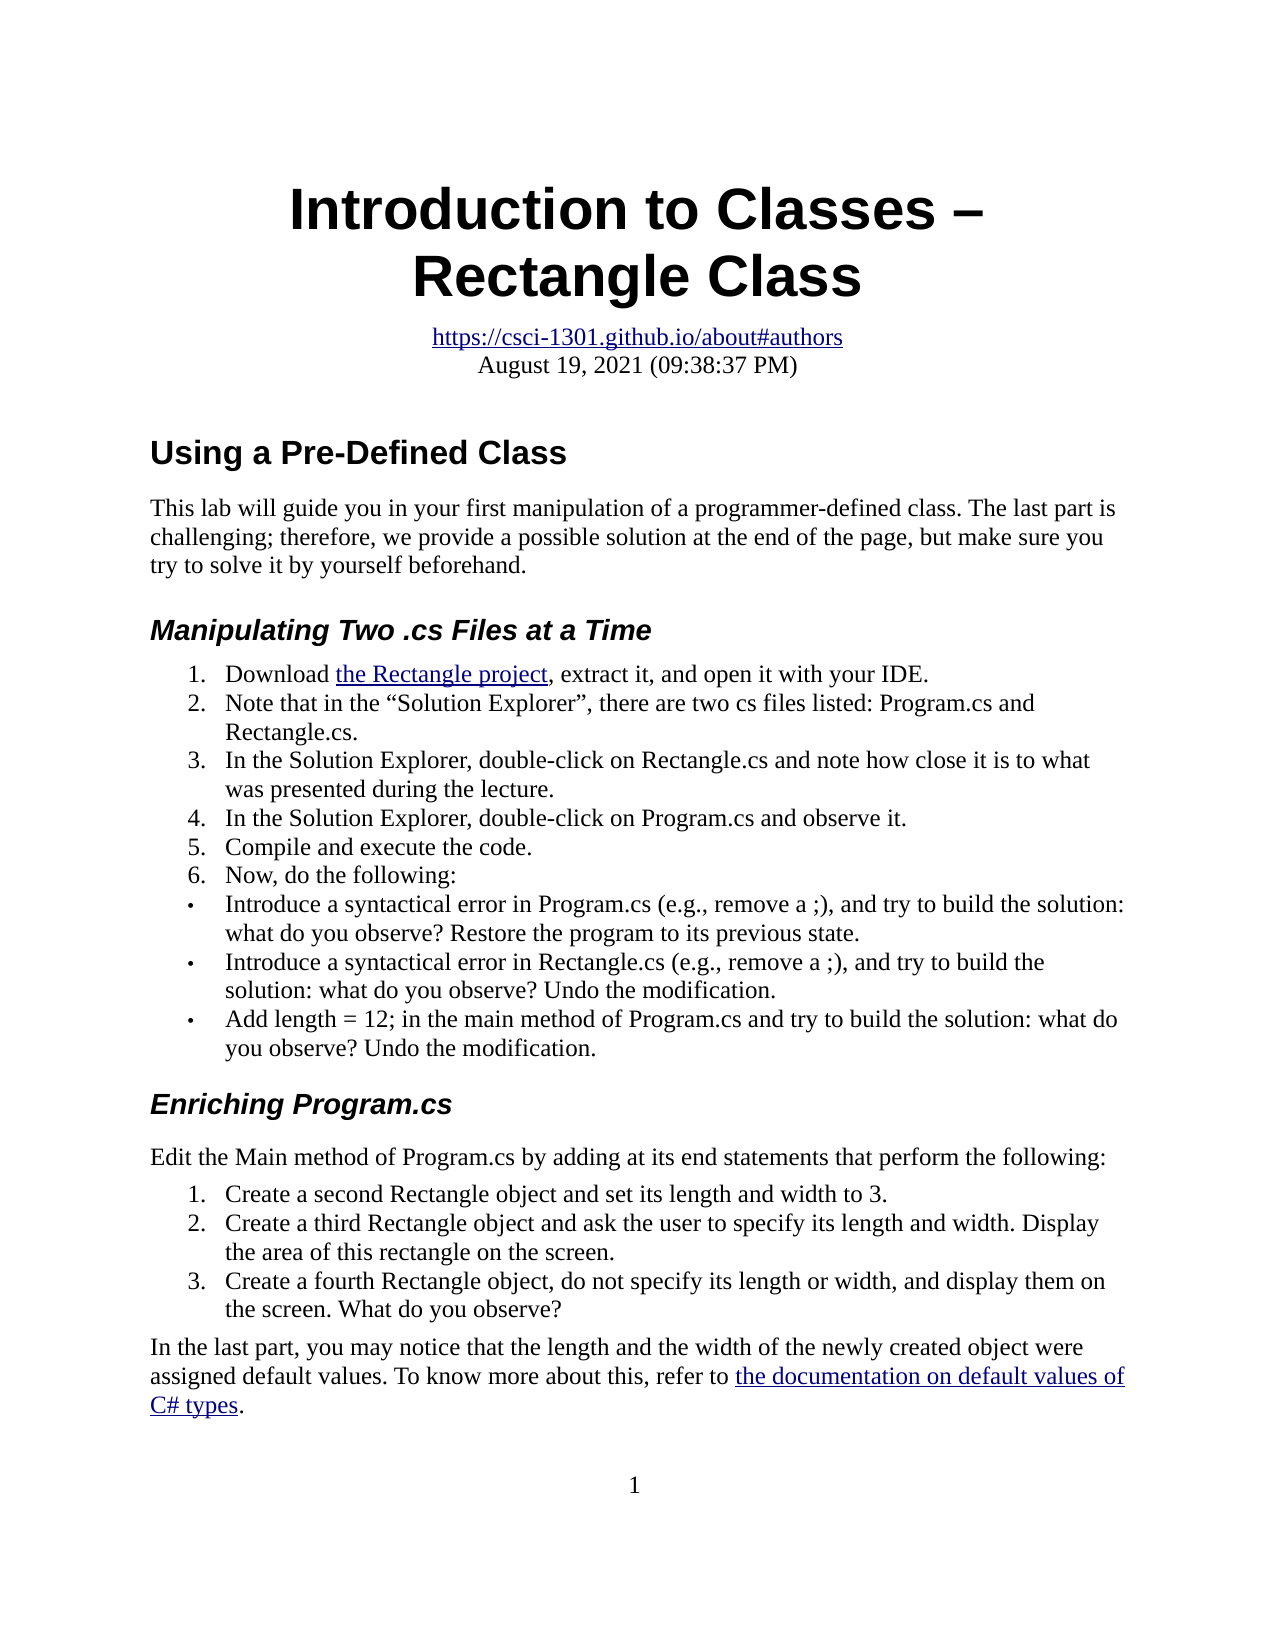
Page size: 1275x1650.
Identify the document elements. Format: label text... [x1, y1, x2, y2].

list In the Solution Explorer, double-click on Program.cs and observe it. [187, 803, 1125, 832]
list Introduce a syntactical error in Rectangle.cs (e.g., remove a ;), and try to build the solution: what do you observe? Undo the modification. [187, 947, 1125, 1004]
list Compile and execute the code. [187, 832, 1125, 861]
text Edit the Main method of Program.cs by adding at its end statements that perform the following: [150, 1142, 1125, 1171]
text https://csci-1301.github.io/about#authors [150, 322, 1125, 350]
subtitle Enriching Program.cs [150, 1087, 1125, 1120]
text In the last part, you may notice that the length and the width of the newly created object were assigned default values. To know more about this, refer to the documentation on default values of C# types. [150, 1332, 1125, 1418]
list Create a third Rectangle object and ask the user to specify its length and width. Display the area of this rectangle on the screen. [187, 1208, 1125, 1266]
list Introduce a syntactical error in Program.cs (e.g., remove a ;), and try to build the solution: what do you observe? Restore the program to its previous state. [187, 889, 1125, 947]
list Note that in the “Solution Explorer”, there are two cs files listed: Program.cs and Rectangle.cs. [187, 688, 1125, 746]
text August 19, 2021 (09:38:37 PM) [150, 350, 1125, 379]
list Create a second Rectangle object and set its length and width to 3. [187, 1179, 1125, 1208]
list Create a fourth Rectangle object, do not specify its length or width, and display them on the screen. What do you observe? [187, 1266, 1125, 1323]
text This lab will guide you in your first manipulation of a programmer-defined class. The last part is challenging; therefore, we provide a possible solution at the end of the page, but make sure you try to solve it by yourself beforehand. [150, 493, 1125, 579]
subtitle Using a Pre-Defined Class [150, 433, 1125, 472]
list Now, do the following: [187, 861, 1125, 889]
title Introduction to Classes – Rectangle Class [150, 175, 1125, 309]
list Download the Rectangle project, extract it, and open it with your IDE. [187, 659, 1125, 688]
list In the Solution Explorer, double-click on Rectangle.cs and note how close it is to what was presented during the lecture. [187, 746, 1125, 803]
list Add length = 12; in the main method of Program.cs and try to build the solution: what do you observe? Undo the modification. [187, 1004, 1125, 1062]
subtitle Manipulating Two .cs Files at a Time [150, 613, 1125, 647]
